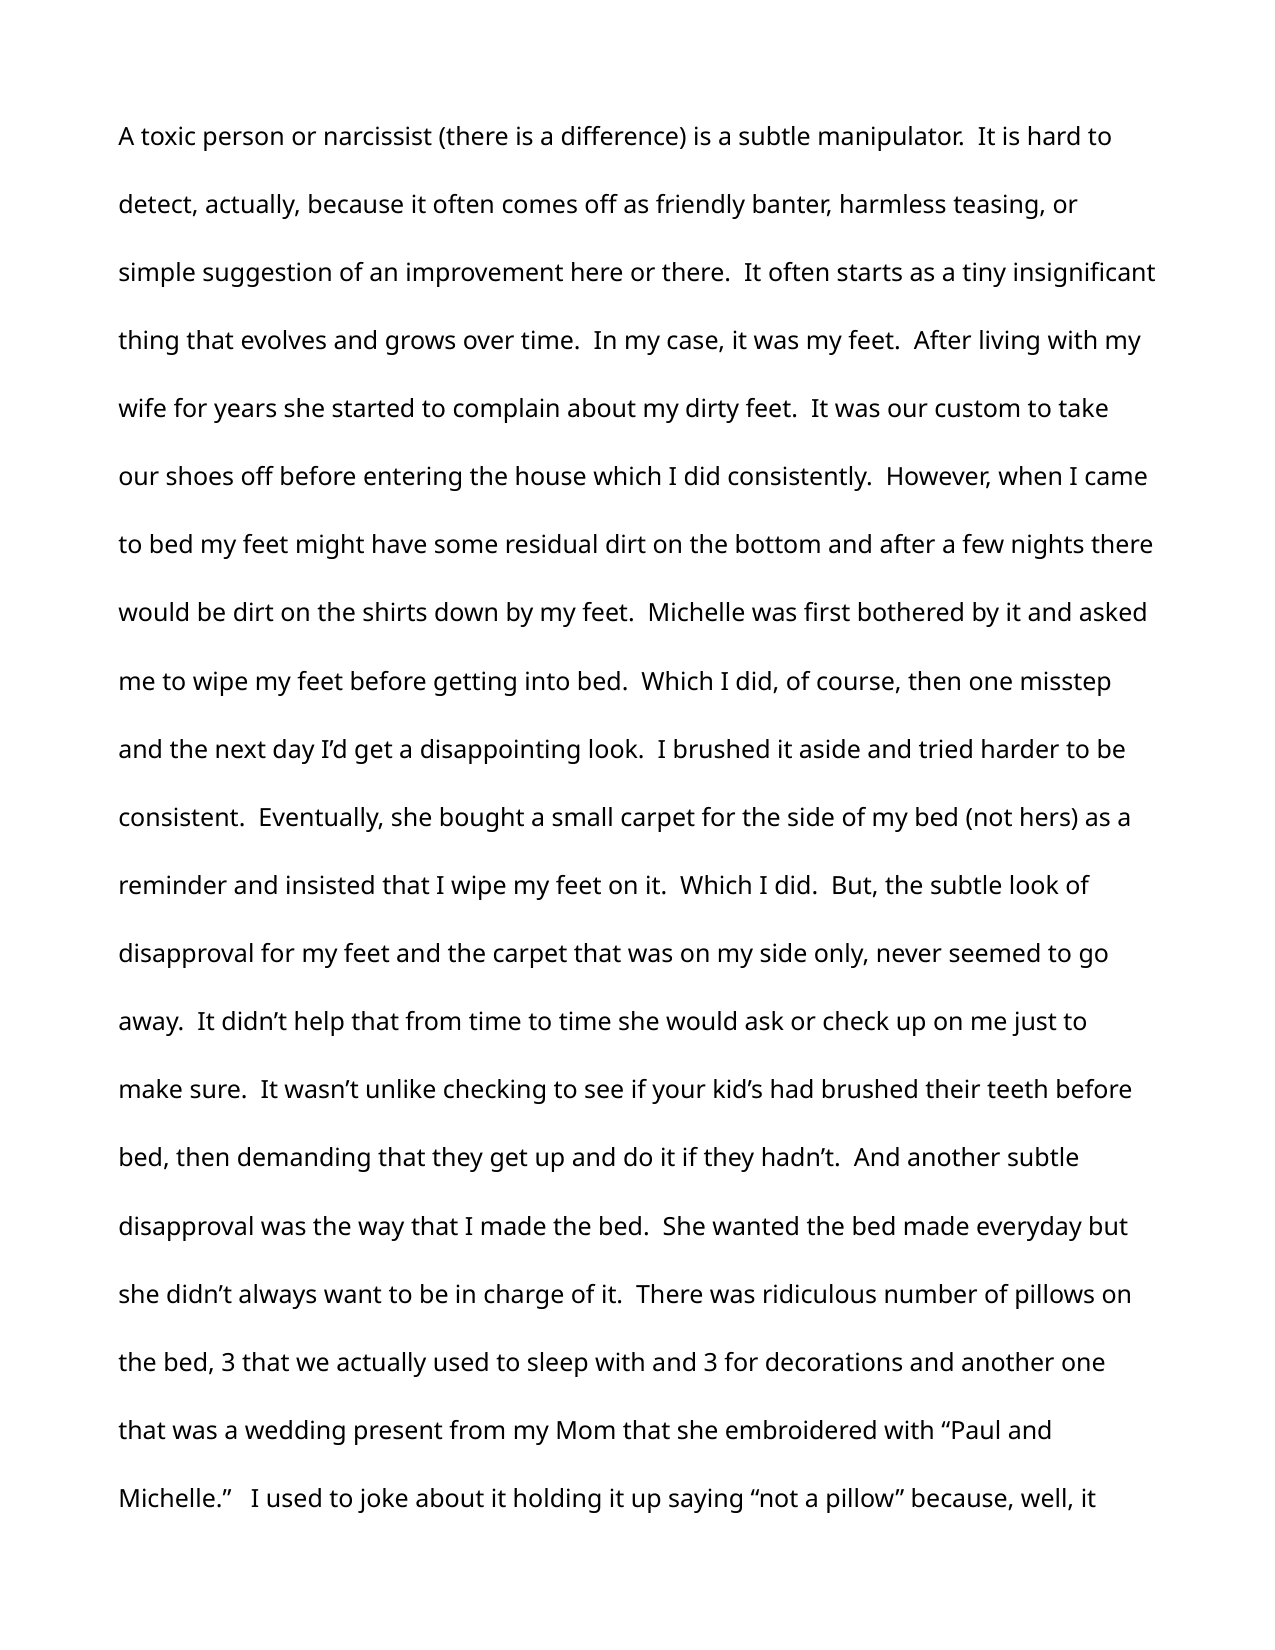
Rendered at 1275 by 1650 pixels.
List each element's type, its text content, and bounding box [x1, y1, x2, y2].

text A toxic person or narcissist (there is a difference) is a subtle manipulator. It is hard to detect, actually, because it often comes off as friendly banter, harmless teasing, or simple suggestion of an improvement here or there. It often starts as a tiny insignificant thing that evolves and grows over time. In my case, it was my feet. After living with my wife for years she started to complain about my dirty feet. It was our custom to take our shoes off before entering the house which I did consistently. However, when I came to bed my feet might have some residual dirt on the bottom and after a few nights there would be dirt on the shirts down by my feet. Michelle was first bothered by it and asked me to wipe my feet before getting into bed. Which I did, of course, then one misstep and the next day I’d get a disappointing look. I brushed it aside and tried harder to be consistent. Eventually, she bought a small carpet for the side of my bed (not hers) as a reminder and insisted that I wipe my feet on it. Which I did. But, the subtle look of disapproval for my feet and the carpet that was on my side only, never seemed to go away. It didn’t help that from time to time she would ask or check up on me just to make sure. It wasn’t unlike checking to see if your kid’s had brushed their teeth before bed, then demanding that they get up and do it if they hadn’t. And another subtle disapproval was the way that I made the bed. She wanted the bed made everyday but she didn’t always want to be in charge of it. There was ridiculous number of pillows on the bed, 3 that we actually used to sleep with and 3 for decorations and another one that was a wedding present from my Mom that she embroidered with “Paul and Michelle.” I used to joke about it holding it up saying “not a pillow” because, well, it [118, 118, 1157, 1515]
